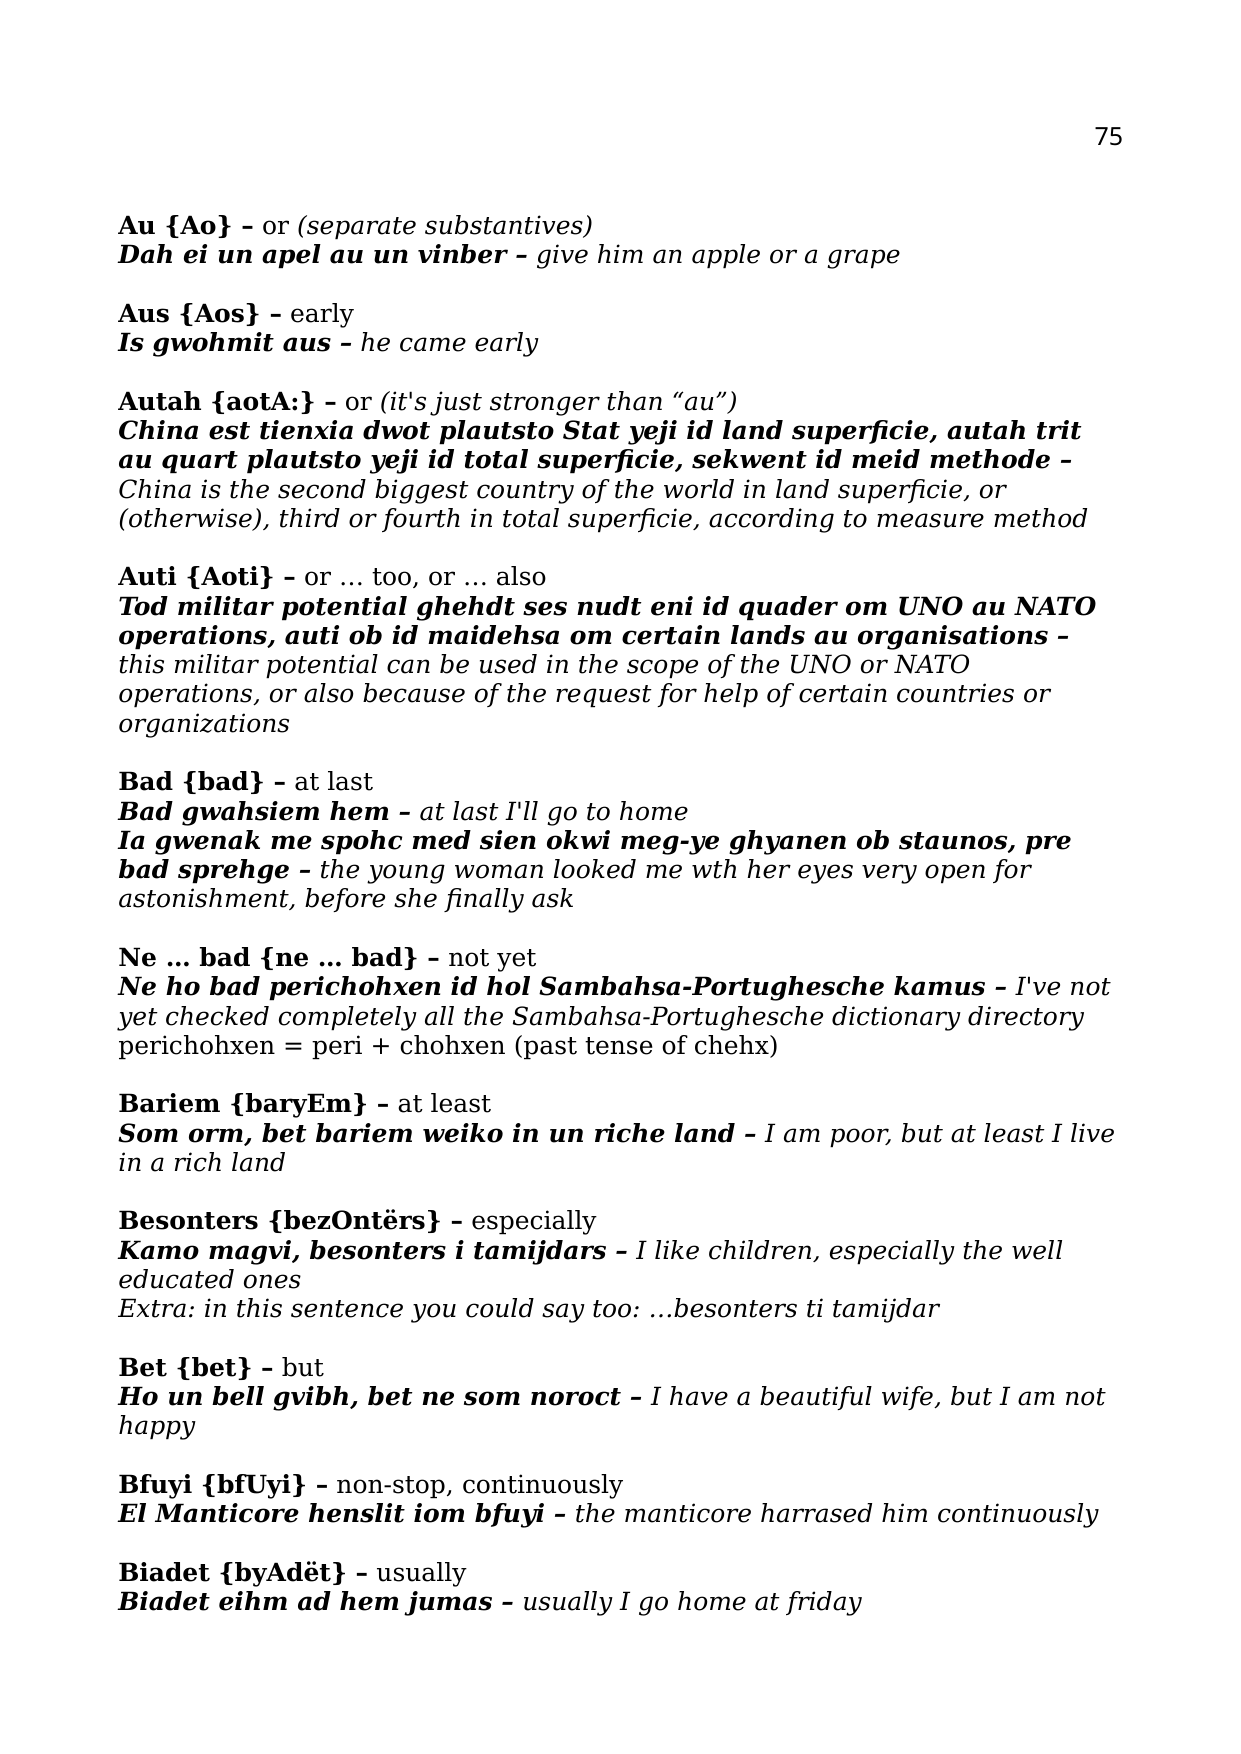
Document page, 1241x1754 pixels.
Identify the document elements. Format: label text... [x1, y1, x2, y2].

text Ho un bell gvibh, bet ne som noroct – I have a beautiful wife, but I am not happy [118, 1382, 1123, 1440]
text Ne … bad {ne … bad} – not yet [118, 943, 1123, 972]
text El Manticore henslit iom bfuyi – the manticore harrased him continuously [118, 1499, 1123, 1528]
text Biadet {byAdët} – usually [118, 1557, 1123, 1587]
text Autah {aotA:} – or (it's just stronger than “au”) [118, 387, 1123, 416]
text Som orm, bet bariem weiko in un riche land – I am poor, but at least I live in a rich land [118, 1118, 1123, 1177]
text Kamo magvi, besonters i tamijdars – I like children, especially the well educated ones [118, 1236, 1123, 1294]
text Bfuyi {bfUyi} – non-stop, continuously [118, 1469, 1123, 1499]
text Dah ei un apel au un vinber – give him an apple or a grape [118, 240, 1123, 269]
text Ne ho bad perichohxen id hol Sambahsa-Portughesche kamus – I've not yet checked completely all the Sambahsa-Portughesche dictionary directory [118, 972, 1123, 1031]
text Bad {bad} – at last [118, 767, 1123, 796]
text Tod militar potential ghehdt ses nudt eni id quader om UNO au NATO operations, auti ob id maidehsa om certain lands au organisations – this militar potential can be used in the scope of the UNO or NATO operations, or also because of the request for help of certain countries or organizations [118, 592, 1123, 738]
text Au {Ao} – or (separate substantives) [118, 211, 1123, 240]
text Ia gwenak me spohc med sien okwi meg-ye ghyanen ob staunos, pre bad sprehge – the young woman looked me wth her eyes very open for astonishment, before she finally ask [118, 826, 1123, 914]
text perichohxen = peri + chohxen (past tense of chehx) [118, 1031, 1123, 1060]
text Bet {bet} – but [118, 1352, 1123, 1382]
text Aus {Aos} – early [118, 299, 1123, 328]
text Bariem {baryEm} – at least [118, 1089, 1123, 1118]
text China est tienxia dwot plautsto Stat yeji id land superficie, autah trit au quart plautsto yeji id total superficie, sekwent id meid methode – China is the second biggest country of the world in land superficie, or (otherwise), third or fourth in total superficie, according to measure method [118, 416, 1123, 533]
text Extra: in this sentence you could say too: …besonters ti tamijdar [118, 1294, 1123, 1323]
text Besonters {bezOntërs} – especially [118, 1206, 1123, 1236]
text Auti {Aoti} – or … too, or … also [118, 562, 1123, 592]
text Is gwohmit aus – he came early [118, 328, 1123, 357]
text Biadet eihm ad hem jumas – usually I go home at friday [118, 1587, 1123, 1616]
text Bad gwahsiem hem – at last I'll go to home [118, 796, 1123, 826]
